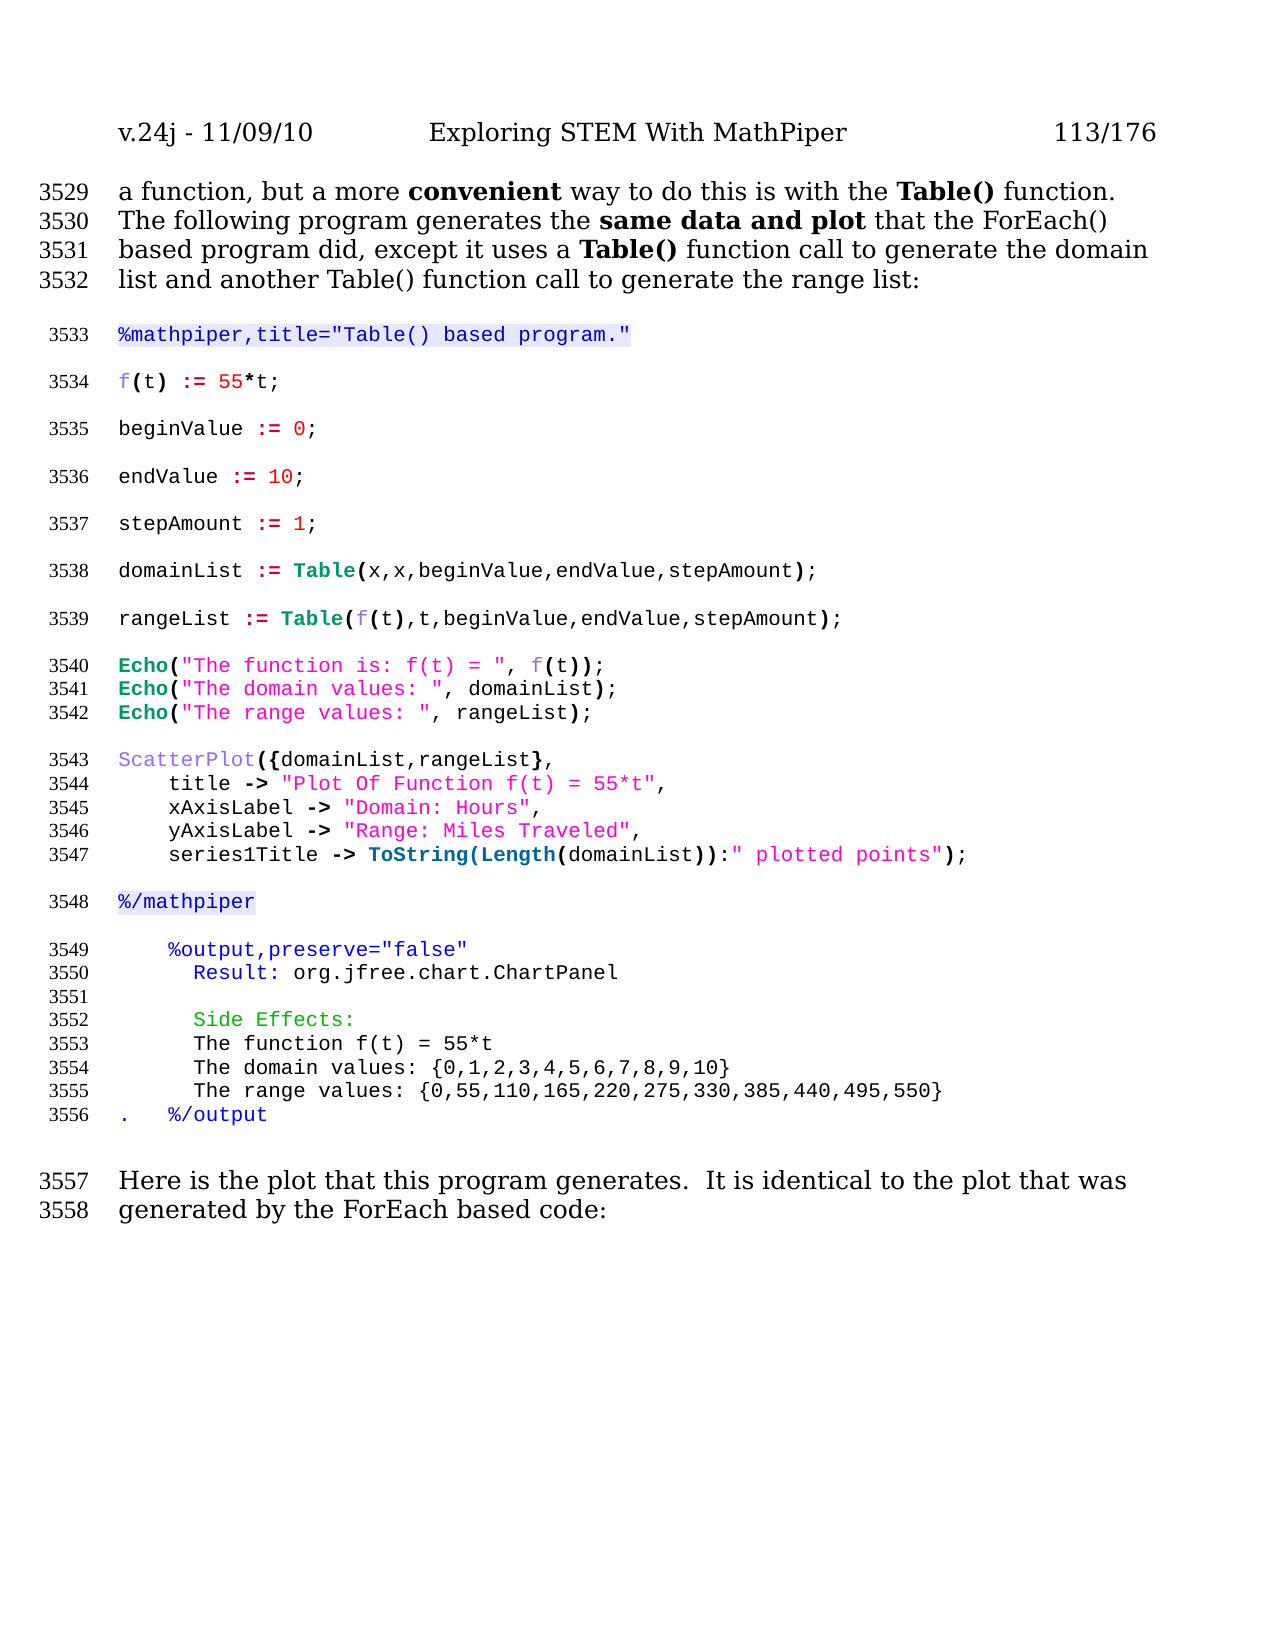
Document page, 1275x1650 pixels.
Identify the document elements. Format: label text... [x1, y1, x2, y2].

text The function f(t) = 55*t [118, 1033, 1157, 1057]
text Side Effects: [118, 1009, 1157, 1033]
text domainList := Table(x,x,beginValue,endValue,stepAmount); [118, 560, 1157, 584]
text . %/output [118, 1104, 1157, 1128]
text endValue := 10; [118, 466, 1157, 489]
text title -> "Plot Of Function f(t) = 55*t", [118, 773, 1157, 797]
text f(t) := 55*t; [118, 371, 1157, 395]
text a function, but a more convenient way to do this is with the Table() function. The following program generates the same data and plot that the ForEach() based program did, except it uses a Table() function call to generate the domain list and another Table() function call to generate the range list: [118, 177, 1157, 294]
text ScatterPlot({domainList,rangeList}, [118, 749, 1157, 773]
text %mathpiper,title="Table() based program." [118, 324, 1157, 347]
text rangeList := Table(f(t),t,beginValue,endValue,stepAmount); [118, 607, 1157, 631]
text stepAmount := 1; [118, 513, 1157, 537]
text %output,preserve="false" [118, 938, 1157, 962]
text series1Title -> ToString(Length(domainList)):" plotted points"); [118, 844, 1157, 868]
text The domain values: {0,1,2,3,4,5,6,7,8,9,10} [118, 1057, 1157, 1080]
text Here is the plot that this program generates. It is identical to the plot that was generated by the ForEach based code: [118, 1166, 1157, 1224]
text yAxisLabel -> "Range: Miles Traveled", [118, 820, 1157, 844]
text beginValue := 0; [118, 418, 1157, 442]
text Echo("The range values: ", rangeList); [118, 702, 1157, 726]
text xAxisLabel -> "Domain: Hours", [118, 797, 1157, 820]
text Echo("The domain values: ", domainList); [118, 678, 1157, 702]
text Result: org.jfree.chart.ChartPanel [118, 962, 1157, 986]
text The range values: {0,55,110,165,220,275,330,385,440,495,550} [118, 1080, 1157, 1104]
text %/mathpiper [118, 891, 1157, 915]
text Echo("The function is: f(t) = ", f(t)); [118, 655, 1157, 678]
